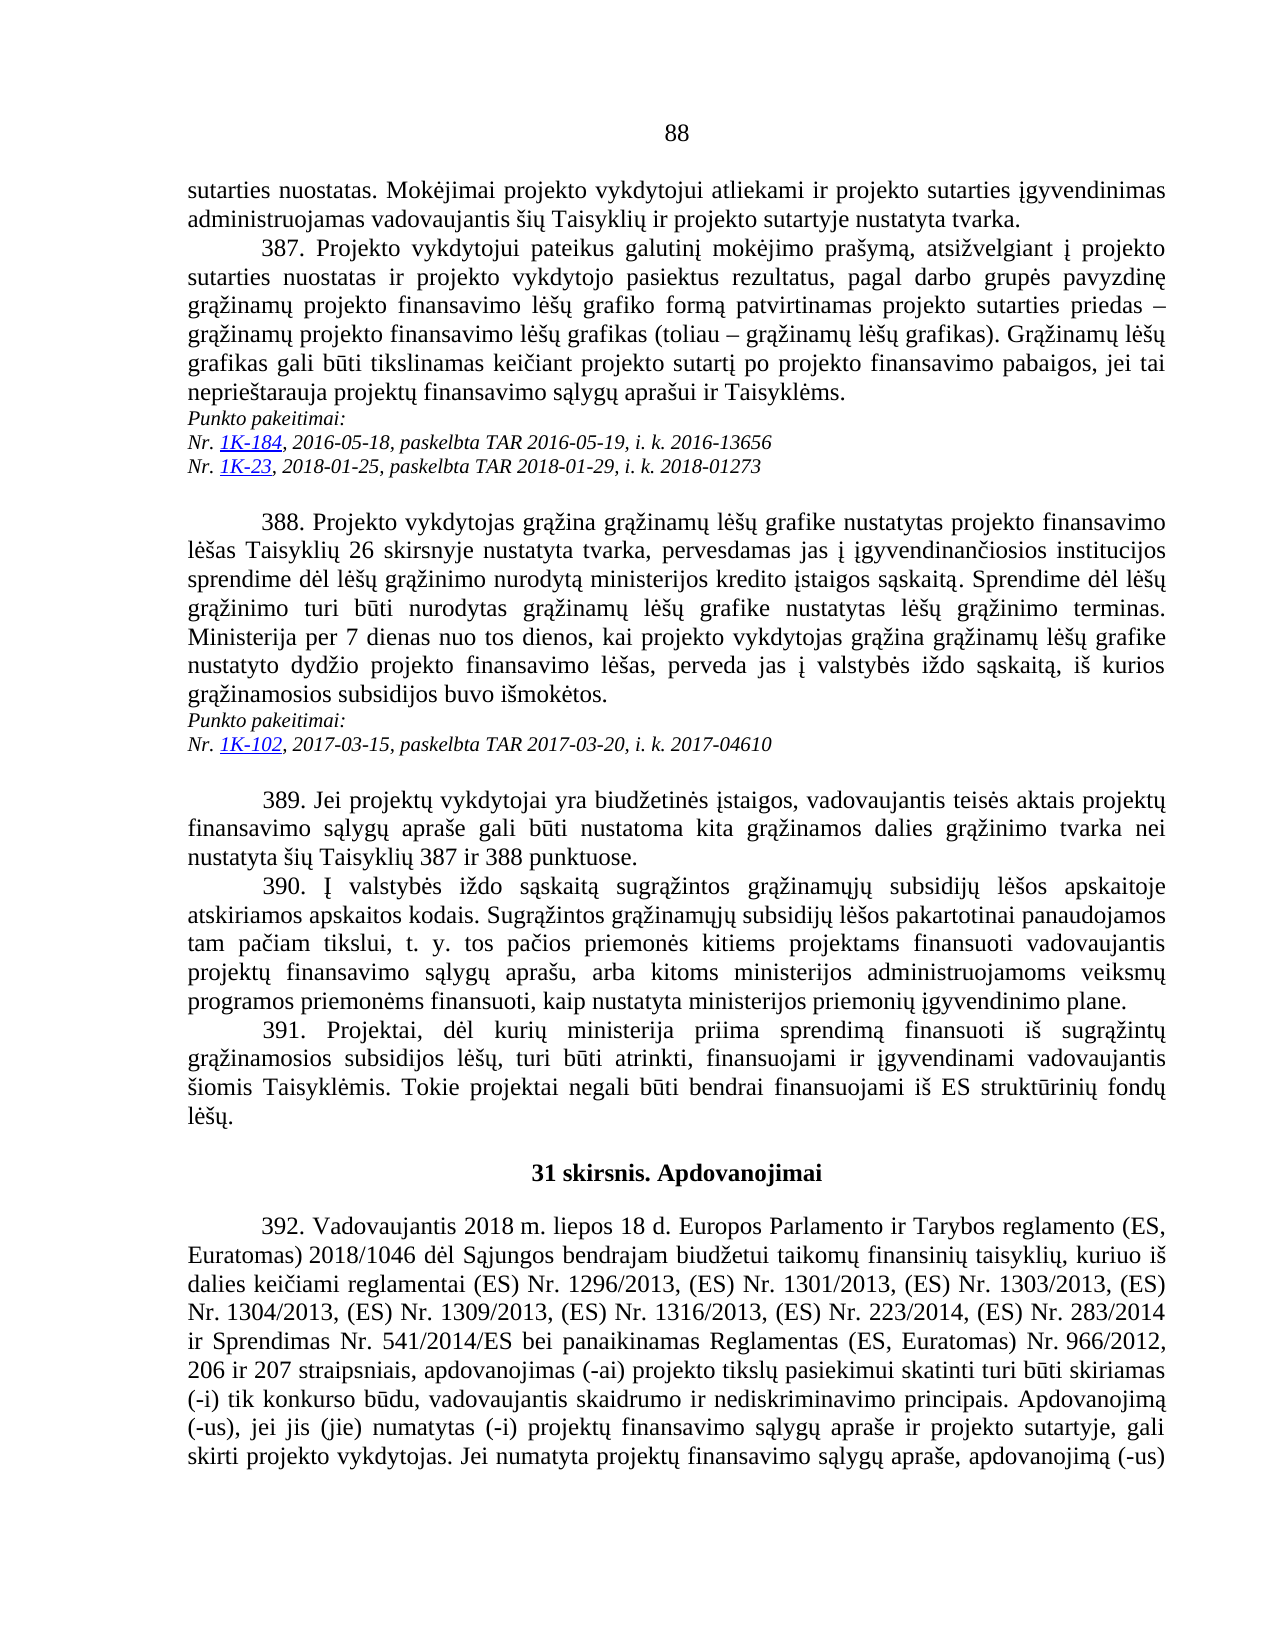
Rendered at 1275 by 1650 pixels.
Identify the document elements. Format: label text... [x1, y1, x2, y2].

text 388. Projekto vykdytojas grąžina grąžinamų lėšų grafike nustatytas projekto finansavimo lėšas Taisyklių 26 skirsnyje nustatyta tvarka, pervesdamas jas į įgyvendinančiosios institucijos sprendime dėl lėšų grąžinimo nurodytą ministerijos kredito įstaigos sąskaitą. Sprendime dėl lėšų grąžinimo turi būti nurodytas grąžinamų lėšų grafike nustatytas lėšų grąžinimo terminas. Ministerija per 7 dienas nuo tos dienos, kai projekto vykdytojas grąžina grąžinamų lėšų grafike nustatyto dydžio projekto finansavimo lėšas, perveda jas į valstybės iždo sąskaitą, iš kurios grąžinamosios subsidijos buvo išmokėtos. [187, 507, 1167, 708]
text Nr. 1K-102, 2017-03-15, paskelbta TAR 2017-03-20, i. k. 2017-04610 [187, 732, 1167, 756]
text sutarties nuostatas. Mokėjimai projekto vykdytojui atliekami ir projekto sutarties įgyvendinimas administruojamas vadovaujantis šių Taisyklių ir projekto sutartyje nustatyta tvarka. [187, 176, 1167, 233]
subtitle 31 skirsnis. Apdovanojimai [246, 1158, 1107, 1187]
text 389. Jei projektų vykdytojai yra biudžetinės įstaigos, vadovaujantis teisės aktais projektų finansavimo sąlygų apraše gali būti nustatoma kita grąžinamos dalies grąžinimo tvarka nei nustatyta šių Taisyklių 387 ir 388 punktuose. [187, 785, 1167, 871]
text Nr. 1K-184, 2016-05-18, paskelbta TAR 2016-05-19, i. k. 2016-13656 [187, 430, 1167, 454]
text Punkto pakeitimai: [187, 708, 1167, 732]
text 387. Projekto vykdytojui pateikus galutinį mokėjimo prašymą, atsižvelgiant į projekto sutarties nuostatas ir projekto vykdytojo pasiektus rezultatus, pagal darbo grupės pavyzdinę grąžinamų projekto finansavimo lėšų grafiko formą patvirtinamas projekto sutarties priedas – grąžinamų projekto finansavimo lėšų grafikas (toliau – grąžinamų lėšų grafikas). Grąžinamų lėšų grafikas gali būti tikslinamas keičiant projekto sutartį po projekto finansavimo pabaigos, jei tai neprieštarauja projektų finansavimo sąlygų aprašui ir Taisyklėms. [187, 233, 1167, 406]
text Punkto pakeitimai: [187, 406, 1167, 430]
text 392. Vadovaujantis 2018 m. liepos 18 d. Europos Parlamento ir Tarybos reglamento (ES, Euratomas) 2018/1046 dėl Sąjungos bendrajam biudžetui taikomų finansinių taisyklių, kuriuo iš dalies keičiami reglamentai (ES) Nr. 1296/2013, (ES) Nr. 1301/2013, (ES) Nr. 1303/2013, (ES) Nr. 1304/2013, (ES) Nr. 1309/2013, (ES) Nr. 1316/2013, (ES) Nr. 223/2014, (ES) Nr. 283/2014 ir Sprendimas Nr. 541/2014/ES bei panaikinamas Reglamentas (ES, Euratomas) Nr. 966/2012, 206 ir 207 straipsniais, apdovanojimas (-ai) projekto tikslų pasiekimui skatinti turi būti skiriamas (-i) tik konkurso būdu, vadovaujantis skaidrumo ir nediskriminavimo principais. Apdovanojimą (-us), jei jis (jie) numatytas (-i) projektų finansavimo sąlygų apraše ir projekto sutartyje, gali skirti projekto vykdytojas. Jei numatyta projektų finansavimo sąlygų apraše, apdovanojimą (-us) [187, 1211, 1167, 1470]
text 391. Projektai, dėl kurių ministerija priima sprendimą finansuoti iš sugrąžintų grąžinamosios subsidijos lėšų, turi būti atrinkti, finansuojami ir įgyvendinami vadovaujantis šiomis Taisyklėmis. Tokie projektai negali būti bendrai finansuojami iš ES struktūrinių fondų lėšų. [187, 1015, 1167, 1130]
text 390. Į valstybės iždo sąskaitą sugrąžintos grąžinamųjų subsidijų lėšos apskaitoje atskiriamos apskaitos kodais. Sugrąžintos grąžinamųjų subsidijų lėšos pakartotinai panaudojamos tam pačiam tikslui, t. y. tos pačios priemonės kitiems projektams finansuoti vadovaujantis projektų finansavimo sąlygų aprašu, arba kitoms ministerijos administruojamoms veiksmų programos priemonėms finansuoti, kaip nustatyta ministerijos priemonių įgyvendinimo plane. [187, 871, 1167, 1015]
text Nr. 1K-23, 2018-01-25, paskelbta TAR 2018-01-29, i. k. 2018-01273 [187, 454, 1167, 478]
